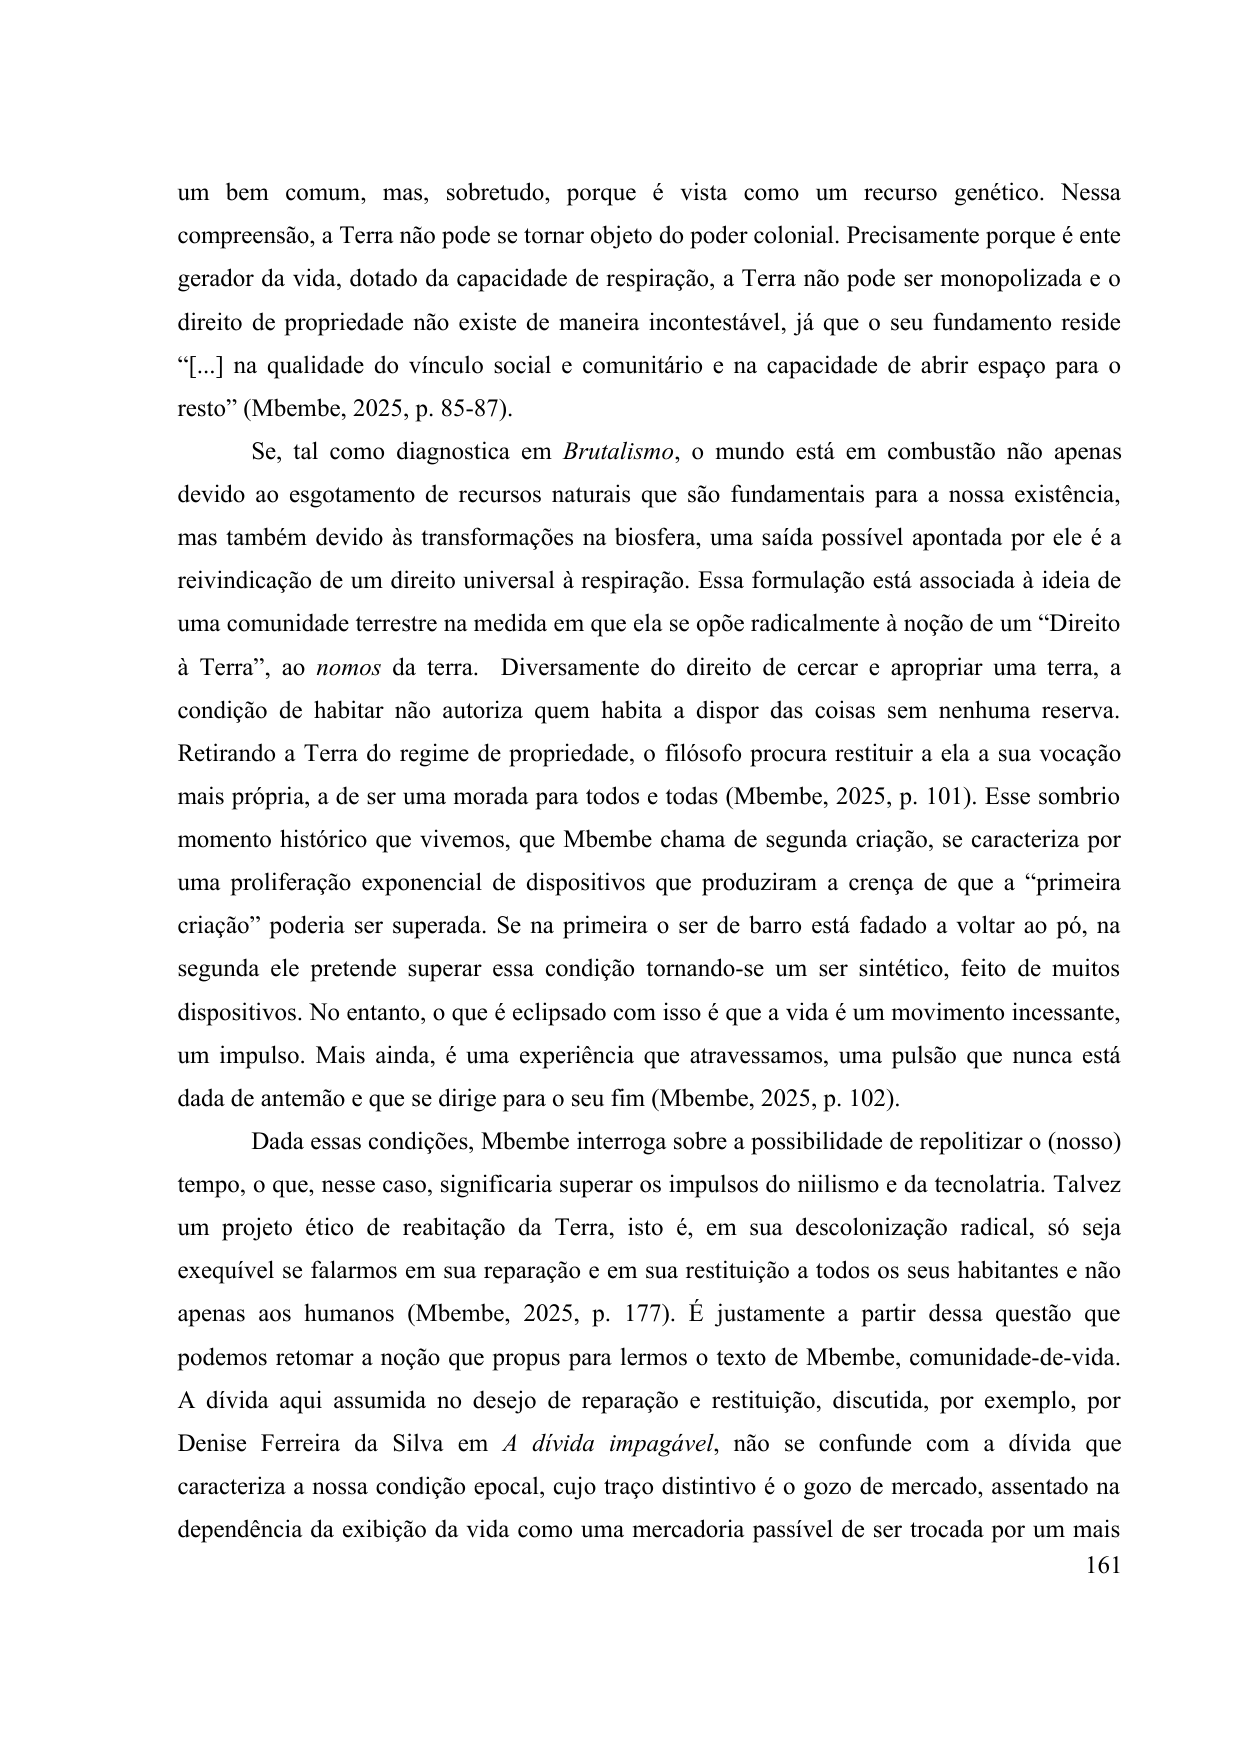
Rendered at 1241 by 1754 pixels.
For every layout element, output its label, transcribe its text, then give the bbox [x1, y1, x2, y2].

text Dada essas condições, Mbembe interroga sobre a possibilidade de repolitizar o (nosso) tempo, o que, nesse caso, significaria superar os impulsos do niilismo e da tecnolatria. Talvez um projeto ético de reabitação da Terra, isto é, em sua descolonização radical, só seja exequível se falarmos em sua reparação e em sua restituição a todos os seus habitantes e não apenas aos humanos (Mbembe, 2025, p. 177). É justamente a partir dessa questão que podemos retomar a noção que propus para lermos o texto de Mbembe, comunidade-de-vida. A dívida aqui assumida no desejo de reparação e restituição, discutida, por exemplo, por Denise Ferreira da Silva em A dívida impagável, não se confunde com a dívida que caracteriza a nossa condição epocal, cujo traço distintivo é o gozo de mercado, assentado na dependência da exibição da vida como uma mercadoria passível de ser trocada por um mais [177, 1126, 1122, 1543]
text um bem comum, mas, sobretudo, porque é vista como um recurso genético. Nessa compreensão, a Terra não pode se tornar objeto do poder colonial. Precisamente porque é ente gerador da vida, dotado da capacidade de respiração, a Terra não pode ser monopolizada e o direito de propriedade não existe de maneira incontestável, já que o seu fundamento reside “[...] na qualidade do vínculo social e comunitário e na capacidade de abrir espaço para o resto” (Mbembe, 2025, p. 85-87). [177, 177, 1122, 422]
text Se, tal como diagnostica em Brutalismo, o mundo está em combustão não apenas devido ao esgotamento de recursos naturais que são fundamentais para a nossa existência, mas também devido às transformações na biosfera, uma saída possível apontada por ele é a reivindicação de um direito universal à respiração. Essa formulação está associada à ideia de uma comunidade terrestre na medida em que ela se opõe radicalmente à noção de um “Direito à Terra”, ao nomos da terra. Diversamente do direito de cercar e apropriar uma terra, a condição de habitar não autoriza quem habita a dispor das coisas sem nenhuma reserva. Retirando a Terra do regime de propriedade, o filósofo procura restituir a ela a sua vocação mais própria, a de ser uma morada para todos e todas (Mbembe, 2025, p. 101). Esse sombrio momento histórico que vivemos, que Mbembe chama de segunda criação, se caracteriza por uma proliferação exponencial de dispositivos que produziram a crença de que a “primeira criação” poderia ser superada. Se na primeira o ser de barro está fadado a voltar ao pó, na segunda ele pretende superar essa condição tornando-se um ser sintético, feito de muitos dispositivos. No entanto, o que é eclipsado com isso é que a vida é um movimento incessante, um impulso. Mais ainda, é uma experiência que atravessamos, uma pulsão que nunca está dada de antemão e que se dirige para o seu fim (Mbembe, 2025, p. 102). [177, 436, 1122, 1112]
